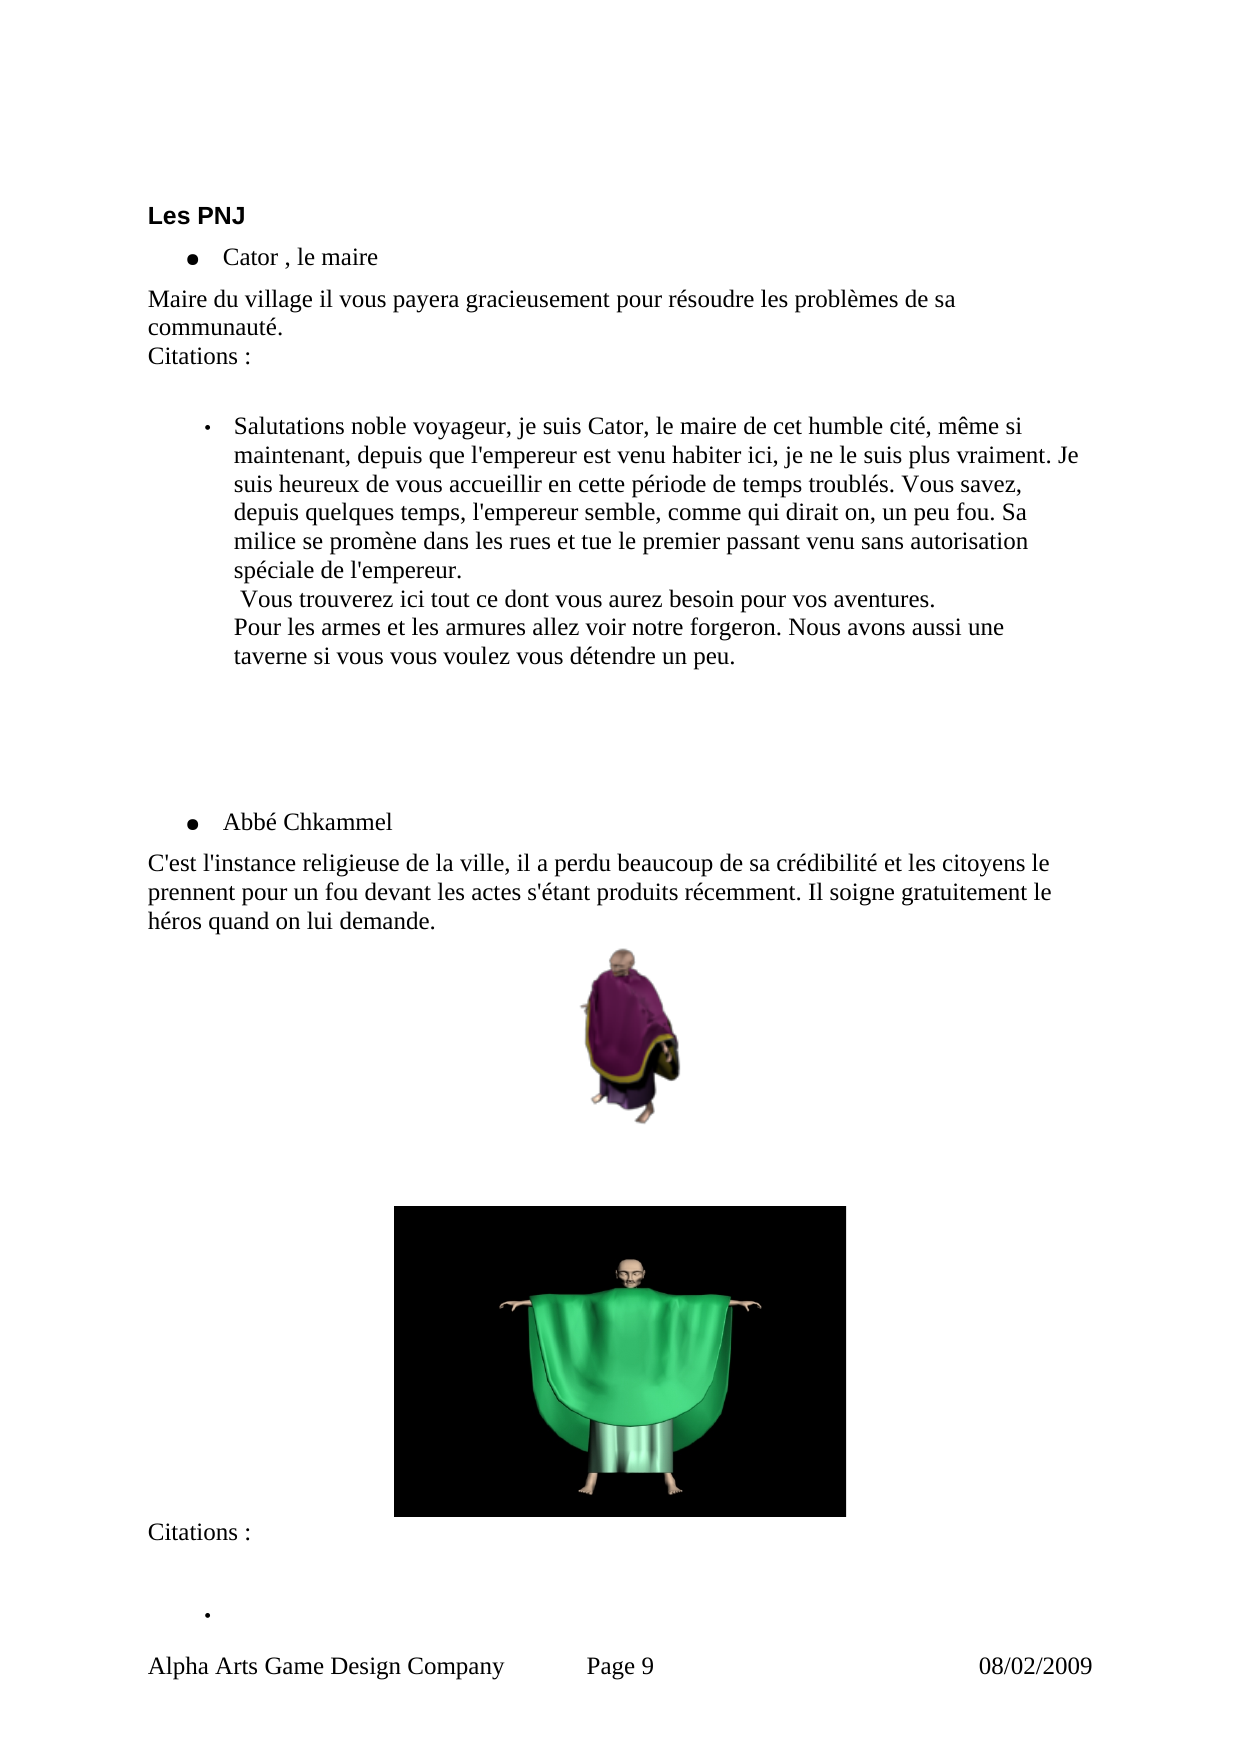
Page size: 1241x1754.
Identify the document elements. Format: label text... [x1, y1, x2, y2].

text Citations : [148, 1188, 1092, 1546]
picture [394, 1206, 847, 1517]
table_header [152, 1591, 1088, 1606]
table_header [148, 399, 1092, 687]
table_header [148, 687, 1092, 692]
text Citations : [148, 341, 1092, 370]
table_header Salutations noble voyageur, je suis Cator, le maire de cet humble cité, même si maintenant, depuis que l'empereur est venu habiter ici, je ne le suis plus vraiment. Je suis heureux de vous accueillir en cette période de temps troublés. Vous savez, depuis quelques temps, l'empereur semble, comme qui dirait on, un peu fou. Sa milice se promène dans les rues et tue le premier passant venu sans autorisation spéciale de l'empereur. Vous trouverez ici tout ce dont vous aurez besoin pour vos aventures. Pour les armes et les armures allez voir notre forgeron. Nous avons aussi une taverne si vous vous voulez vous détendre un peu. [152, 403, 1088, 678]
list Cator , le maire [185, 242, 1092, 271]
text Maire du village il vous payera gracieusement pour résoudre les problèmes de sa communauté. [148, 284, 1092, 341]
text C'est l'instance religieuse de la ville, il a perdu beaucoup de sa crédibilité et les citoyens le prennent pour un fou devant les actes s'étant produits récemment. Il soigne gratuitement le héros quand on lui demande. [148, 848, 1092, 934]
table_header [148, 1587, 1092, 1606]
subtitle Les PNJ [148, 201, 1092, 230]
list Abbé Chkammel [185, 807, 1092, 836]
picture [520, 947, 720, 1147]
